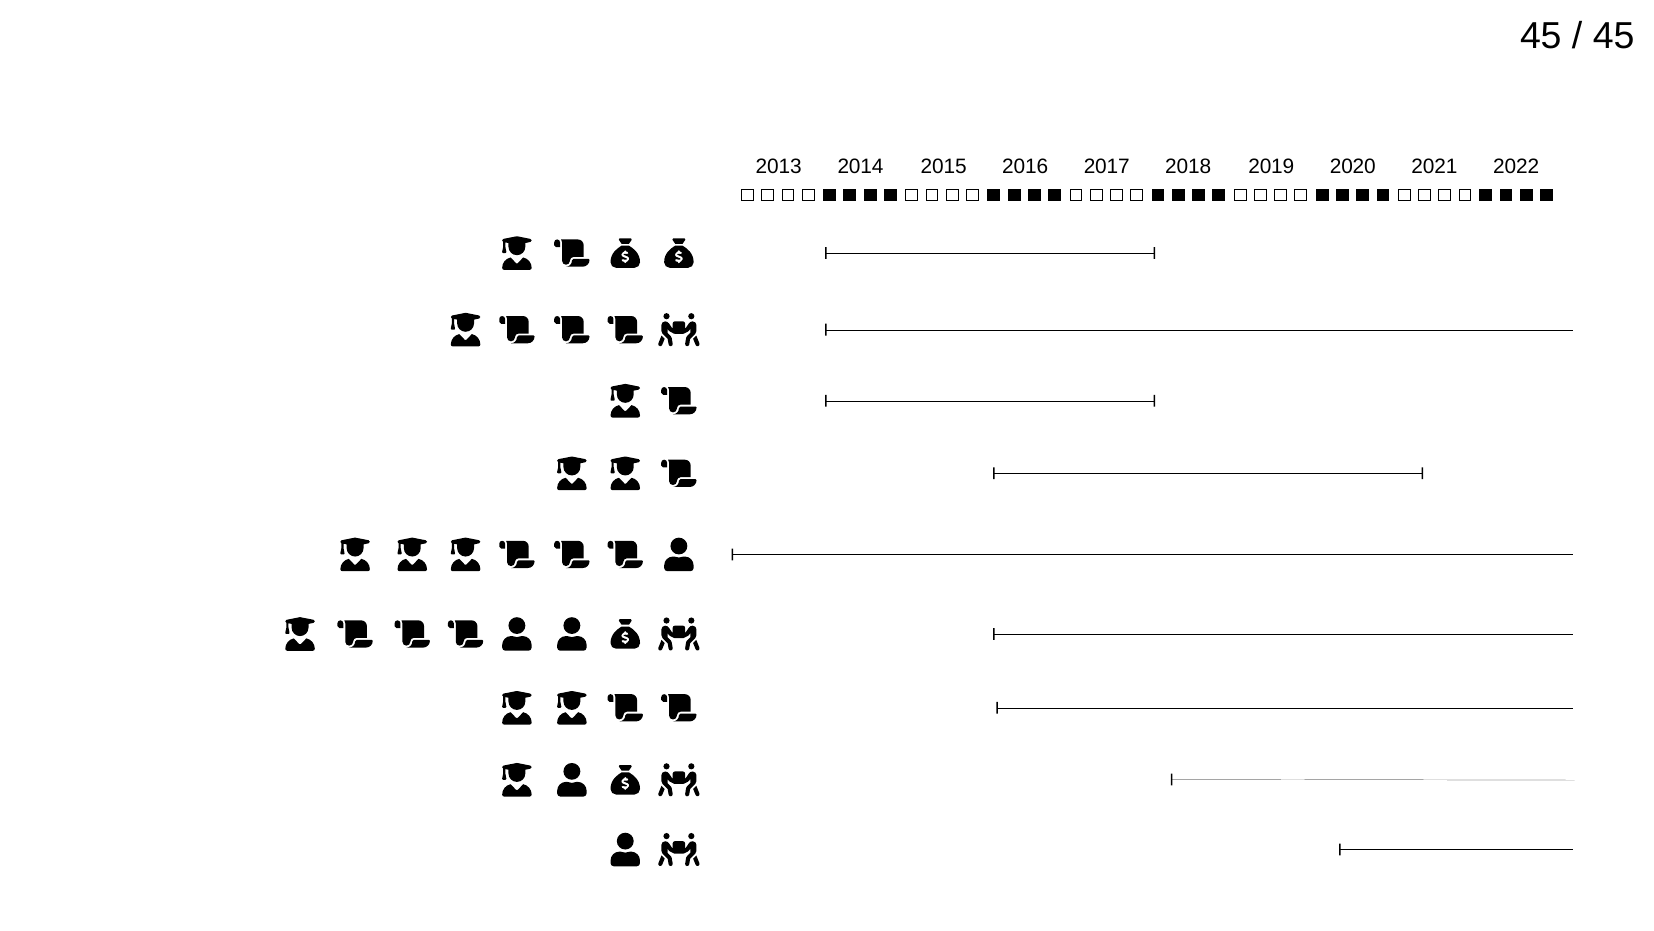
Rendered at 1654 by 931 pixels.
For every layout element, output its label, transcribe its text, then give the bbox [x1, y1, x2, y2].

text_box [823, 189, 836, 201]
text_box [1418, 189, 1431, 201]
text_box [926, 189, 938, 201]
text_box 2014 [822, 147, 899, 186]
text_box [741, 189, 754, 201]
picture [610, 238, 641, 268]
text_box [1028, 189, 1041, 201]
picture [610, 619, 641, 649]
picture [610, 456, 641, 491]
text_box [1520, 189, 1533, 201]
picture [658, 313, 700, 347]
picture [557, 617, 587, 651]
text_box [1234, 189, 1247, 201]
picture [502, 617, 532, 651]
text_box [1459, 189, 1471, 201]
picture [394, 618, 430, 650]
picture [661, 457, 697, 489]
picture [661, 385, 697, 417]
picture [658, 617, 700, 651]
picture [554, 237, 590, 269]
text_box 2017 [1068, 147, 1145, 186]
text_box [1294, 189, 1307, 201]
picture [337, 618, 373, 650]
text_box 2019 [1233, 147, 1310, 186]
picture [499, 538, 535, 571]
text_box [1377, 189, 1389, 201]
text_box 2022 [1478, 147, 1555, 186]
picture [502, 690, 532, 725]
text_box [782, 189, 794, 201]
text_box [1398, 189, 1411, 201]
picture [610, 765, 641, 795]
text_box 2013 [740, 147, 817, 186]
text_box 2016 [987, 147, 1064, 186]
picture [340, 537, 370, 572]
text_box [987, 189, 1000, 201]
text_box [761, 189, 774, 201]
text_box [1500, 189, 1512, 201]
text_box 2015 [905, 147, 982, 186]
text_box [966, 189, 979, 201]
text_box 2020 [1315, 147, 1391, 186]
text_box [843, 189, 856, 201]
text_box [1090, 189, 1103, 201]
picture [450, 537, 481, 572]
picture [557, 762, 587, 797]
picture [664, 537, 694, 572]
picture [661, 692, 697, 724]
text_box [1152, 189, 1164, 201]
picture [607, 692, 643, 724]
picture [607, 538, 643, 571]
picture [450, 312, 481, 347]
text_box [905, 189, 918, 201]
text_box [1438, 189, 1451, 201]
text_box [1479, 189, 1492, 201]
picture [447, 618, 484, 650]
text_box [802, 189, 815, 201]
picture [658, 763, 700, 797]
text_box 2021 [1396, 147, 1473, 186]
text_box [1316, 189, 1329, 201]
picture [554, 538, 590, 571]
picture [607, 313, 643, 346]
text_box [864, 189, 877, 201]
picture [610, 383, 641, 418]
text_box [1130, 189, 1143, 201]
text_box [1212, 189, 1225, 201]
picture [554, 313, 590, 346]
picture [499, 313, 535, 346]
text_box [884, 189, 897, 201]
text_box [1274, 189, 1287, 201]
text_box [1356, 189, 1369, 201]
text_box [946, 189, 959, 201]
picture [502, 762, 532, 797]
picture [502, 236, 532, 270]
text_box [1110, 189, 1123, 201]
picture [664, 238, 694, 268]
text_box [1070, 189, 1082, 201]
picture [557, 690, 587, 725]
text_box <number> / 45 [1375, 0, 1654, 71]
picture [610, 832, 641, 867]
text_box 2018 [1150, 147, 1227, 186]
text_box [1172, 189, 1185, 201]
text_box [1540, 189, 1553, 201]
picture [557, 456, 587, 491]
picture [397, 537, 428, 572]
text_box [1008, 189, 1021, 201]
picture [658, 832, 700, 867]
text_box [1192, 189, 1205, 201]
picture [285, 617, 315, 651]
text_box [1254, 189, 1267, 201]
text_box [1336, 189, 1349, 201]
text_box [1048, 189, 1061, 201]
